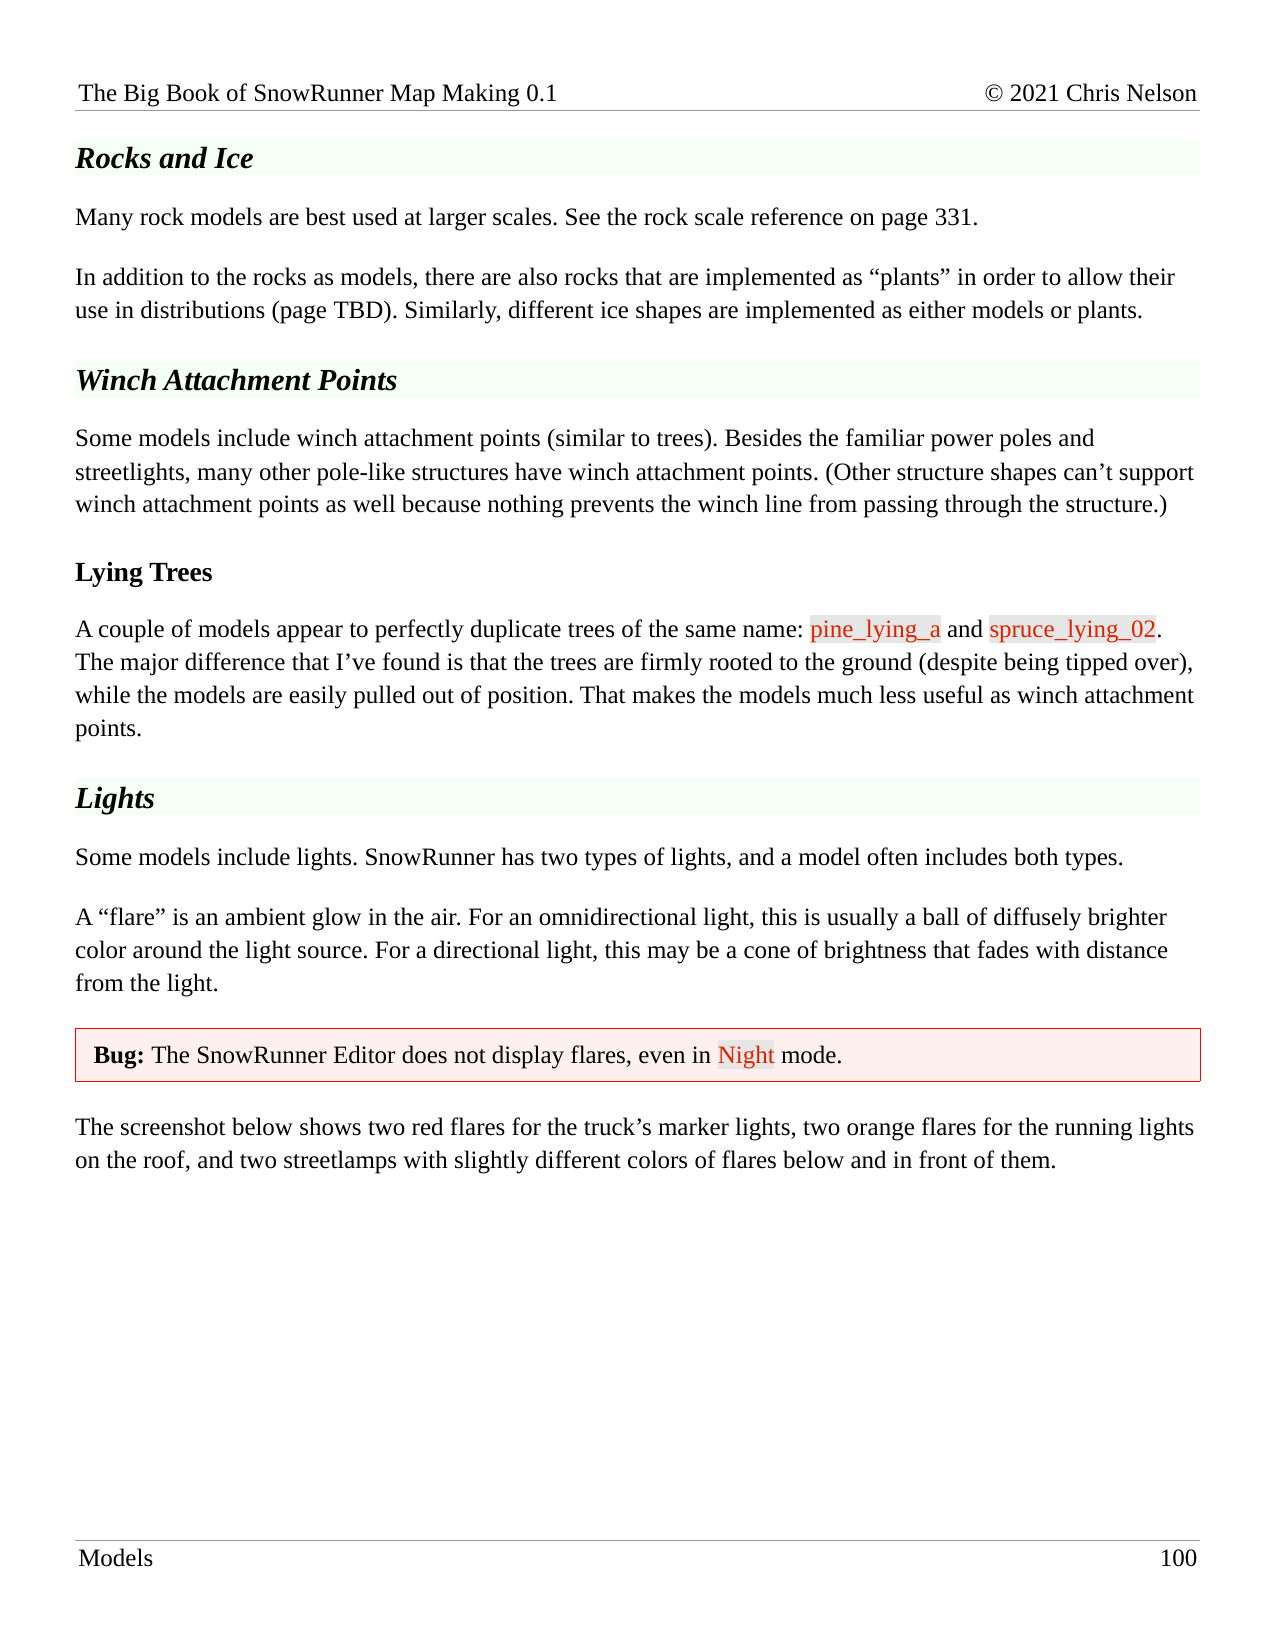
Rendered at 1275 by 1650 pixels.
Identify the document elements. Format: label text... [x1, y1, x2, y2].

list The SnowRunner Editor does not display flares, even in Night mode. [76, 1029, 1200, 1081]
text A couple of models appear to perfectly duplicate trees of the same name: pine_lying_a and spruce_lying_02. The major difference that I’ve found is that the trees are firmly rooted to the ground (despite being tipped over), while the models are easily pulled out of position. That makes the models much less useful as winch attachment points. [75, 614, 1200, 742]
subtitle Lying Trees [75, 556, 1200, 587]
subtitle Rocks and Ice [75, 140, 1200, 175]
text Some models include lights. SnowRunner has two types of lights, and a model often includes both types. [75, 842, 1200, 871]
subtitle Winch Attachment Points [75, 361, 1200, 397]
text In addition to the rocks as models, there are also rocks that are implemented as “plants” in order to allow their use in distributions (page TBD). Similarly, different ice shapes are implemented as either models or plants. [75, 262, 1200, 324]
subtitle Lights [75, 779, 1200, 815]
text A “flare” is an ambient glow in the air. For an omnidirectional light, this is usually a ball of diffusely brighter color around the light source. For a directional light, this may be a cone of brightness that fades with distance from the light. [75, 902, 1200, 997]
text The screenshot below shows two red flares for the truck’s marker lights, two orange flares for the running lights on the roof, and two streetlamps with slightly different colors of flares below and in front of them. [75, 1112, 1200, 1174]
text Many rock models are best used at larger scales. See the rock scale reference on page 331. [75, 202, 1200, 231]
text Some models include winch attachment points (similar to trees). Besides the familiar power poles and streetlights, many other pole-like structures have winch attachment points. (Other structure shapes can’t support winch attachment points as well because nothing prevents the winch line from passing through the structure.) [75, 423, 1200, 518]
